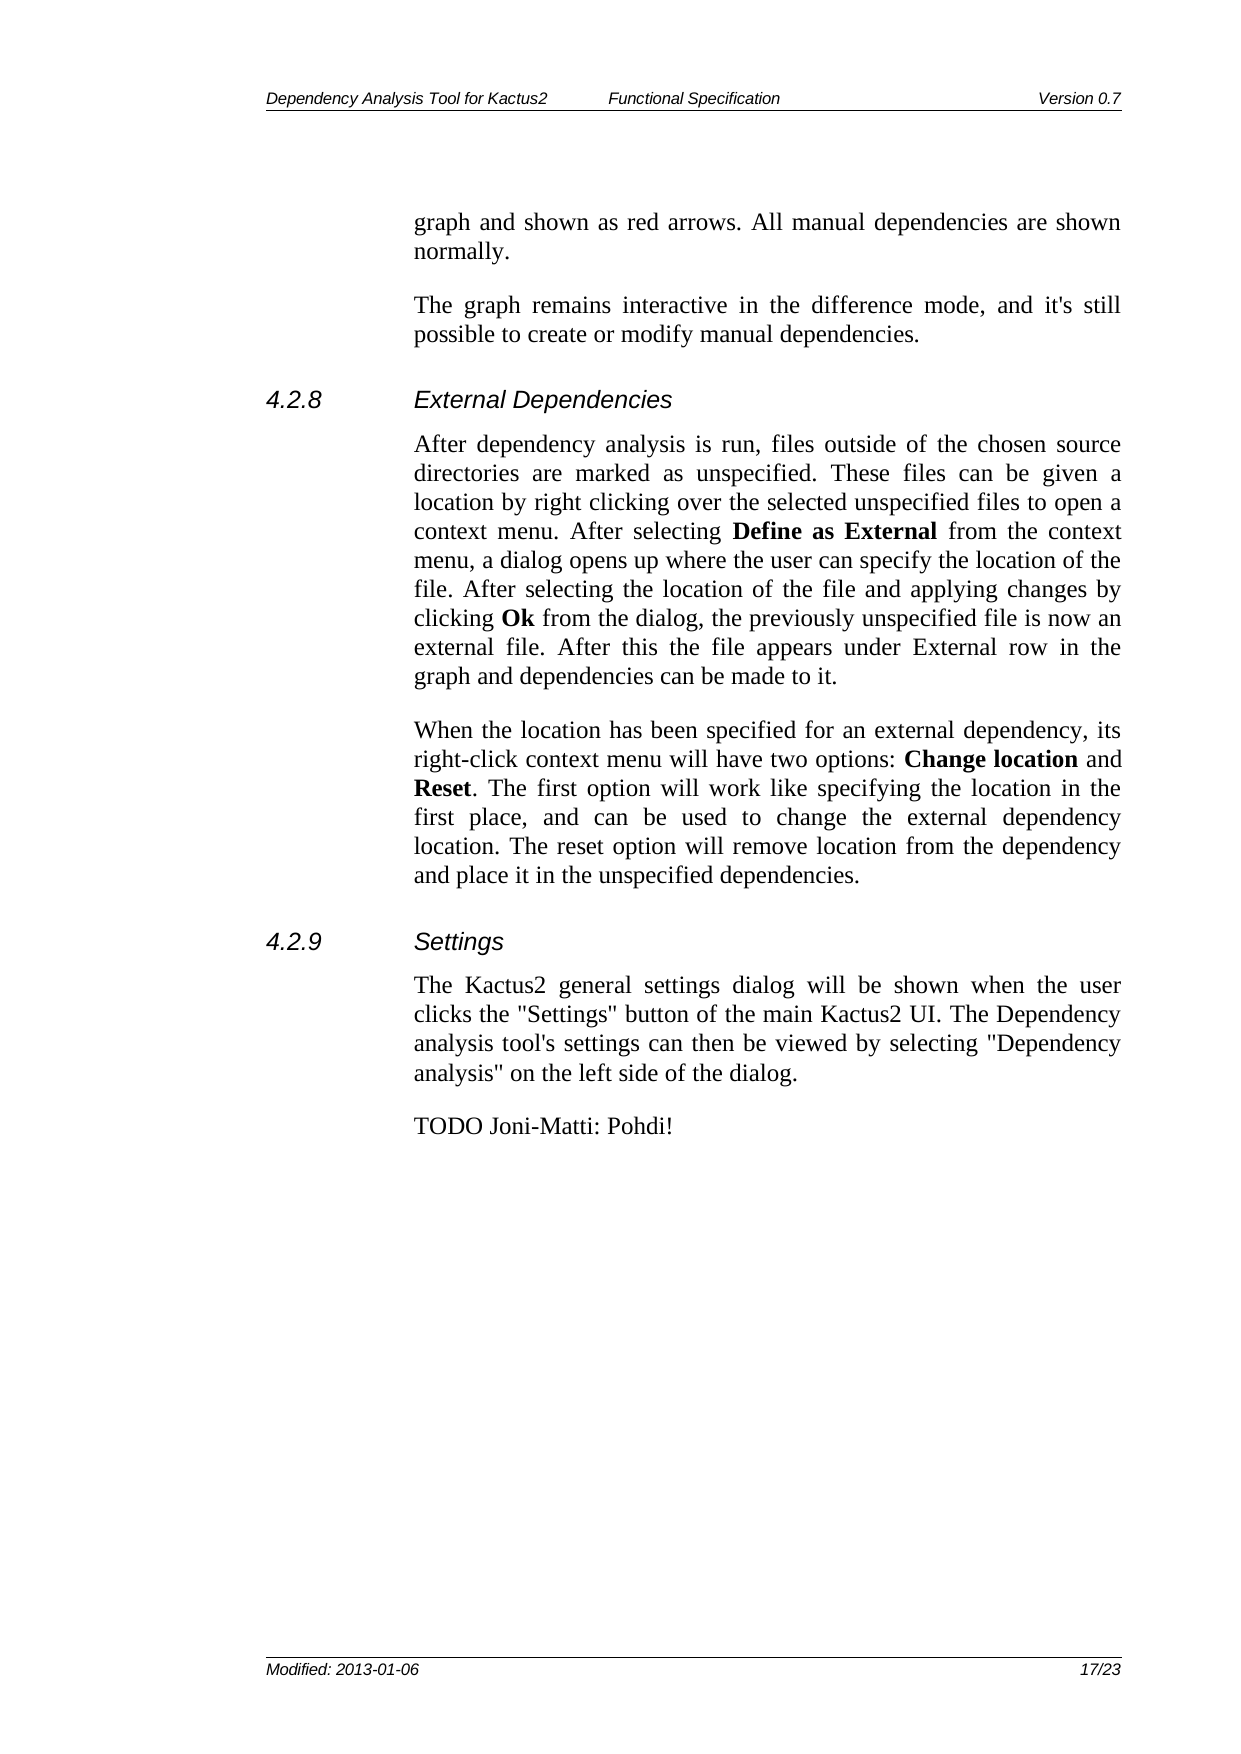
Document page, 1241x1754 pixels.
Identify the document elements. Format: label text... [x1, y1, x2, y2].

text TODO Joni-Matti: Pohdi! [413, 1111, 1122, 1140]
text graph and shown as red arrows. All manual dependencies are shown normally. [413, 207, 1122, 265]
text After dependency analysis is run, files outside of the chosen source directories are marked as unspecified. These files can be given a location by right clicking over the selected unspecified files to open a context menu. After selecting Define as External from the context menu, a dialog opens up where the user can specify the location of the file. After selecting the location of the file and applying changes by clicking Ok from the dialog, the previously unspecified file is now an external file. After this the file appears under External row in the graph and dependencies can be made to it. [413, 429, 1122, 690]
subtitle External Dependencies [266, 385, 1122, 414]
text The graph remains interactive in the difference mode, and it's still possible to create or modify manual dependencies. [413, 290, 1122, 348]
subtitle Settings [266, 927, 1122, 956]
text The Kactus2 general settings dialog will be shown when the user clicks the "Settings" button of the main Kactus2 UI. The Dependency analysis tool's settings can then be viewed by selecting "Dependency analysis" on the left side of the dialog. [413, 970, 1122, 1086]
text When the location has been specified for an external dependency, its right-click context menu will have two options: Change location and Reset. The first option will work like specifying the location in the first place, and can be used to change the external dependency location. The reset option will remove location from the dependency and place it in the unspecified dependencies. [413, 715, 1122, 889]
